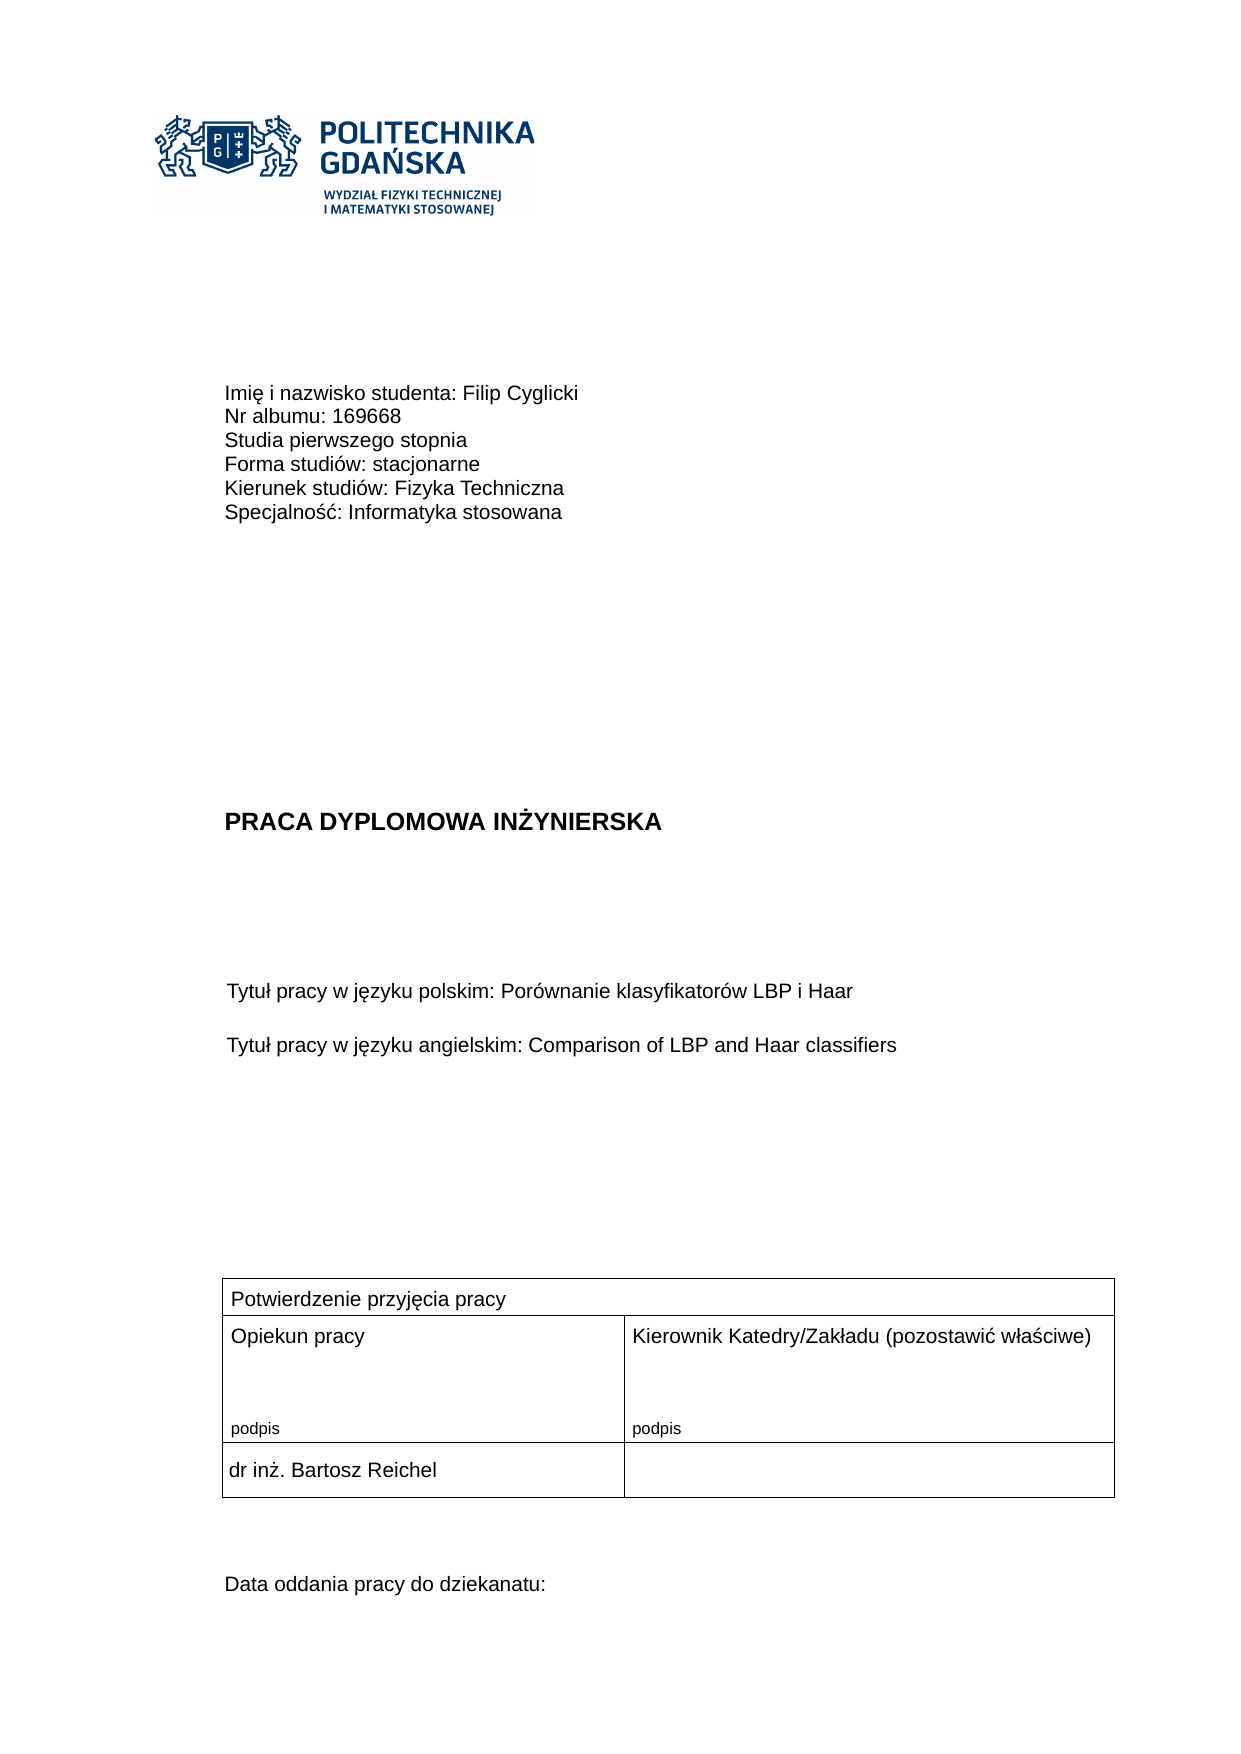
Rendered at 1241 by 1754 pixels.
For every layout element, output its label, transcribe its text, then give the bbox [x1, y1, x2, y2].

table_cell [148, 835, 1137, 859]
table_header Kierunek studiów: Fizyka Techniczna [224, 476, 1137, 500]
table_header Tytuł pracy w języku angielskim: Comparison of LBP and Haar classifiers [150, 1033, 1137, 1056]
table_header [148, 526, 1137, 553]
table_header PRACA DYPLOMOWA INŻYNIERSKA [148, 689, 1137, 835]
table_header [830, 101, 1169, 378]
table_header Studia pierwszego stopnia [224, 428, 1137, 452]
table_header Nr albumu: 169668 [224, 404, 1137, 428]
table_cell [148, 1315, 222, 1442]
table_cell [148, 476, 224, 500]
table_cell [148, 452, 224, 476]
table_header [148, 1278, 222, 1315]
table_cell podpis [625, 1316, 1114, 1442]
picture [154, 115, 535, 216]
table_cell [148, 404, 224, 428]
table_cell [148, 554, 1137, 604]
table_cell [148, 1278, 1137, 1524]
table_header [148, 378, 1137, 404]
table_cell dr inż. Bartosz Reichel [223, 1443, 624, 1497]
table_cell [148, 660, 1137, 689]
table_cell podpis [223, 1316, 624, 1442]
table_header [148, 101, 541, 378]
table_header Data oddania pracy do dziekanatu: [148, 1525, 1137, 1596]
table_cell [148, 605, 1137, 660]
table_header Opiekun pracy [225, 1318, 622, 1419]
table_header Potwierdzenie przyjęcia pracy [225, 1281, 1112, 1311]
table_header [223, 1279, 1114, 1315]
table_header Forma studiów: stacjonarne [224, 452, 1137, 476]
table_header [150, 1056, 1137, 1210]
table_header [541, 101, 830, 378]
table_cell [148, 428, 224, 452]
table_cell [148, 1442, 222, 1497]
table_cell [148, 1596, 1137, 1615]
table_header Imię i nazwisko studenta: Filip Cyglicki [224, 380, 1137, 404]
table_cell [148, 859, 1137, 1278]
table_header Kierownik Katedry/Zakładu (pozostawić właściwe) [626, 1318, 1112, 1419]
table_cell [625, 1443, 1114, 1497]
table_header Tytuł pracy w języku polskim: Porównanie klasyfikatorów LBP i Haar [150, 861, 1137, 1032]
table_cell Specjalność: Informatyka stosowana [148, 500, 1137, 526]
